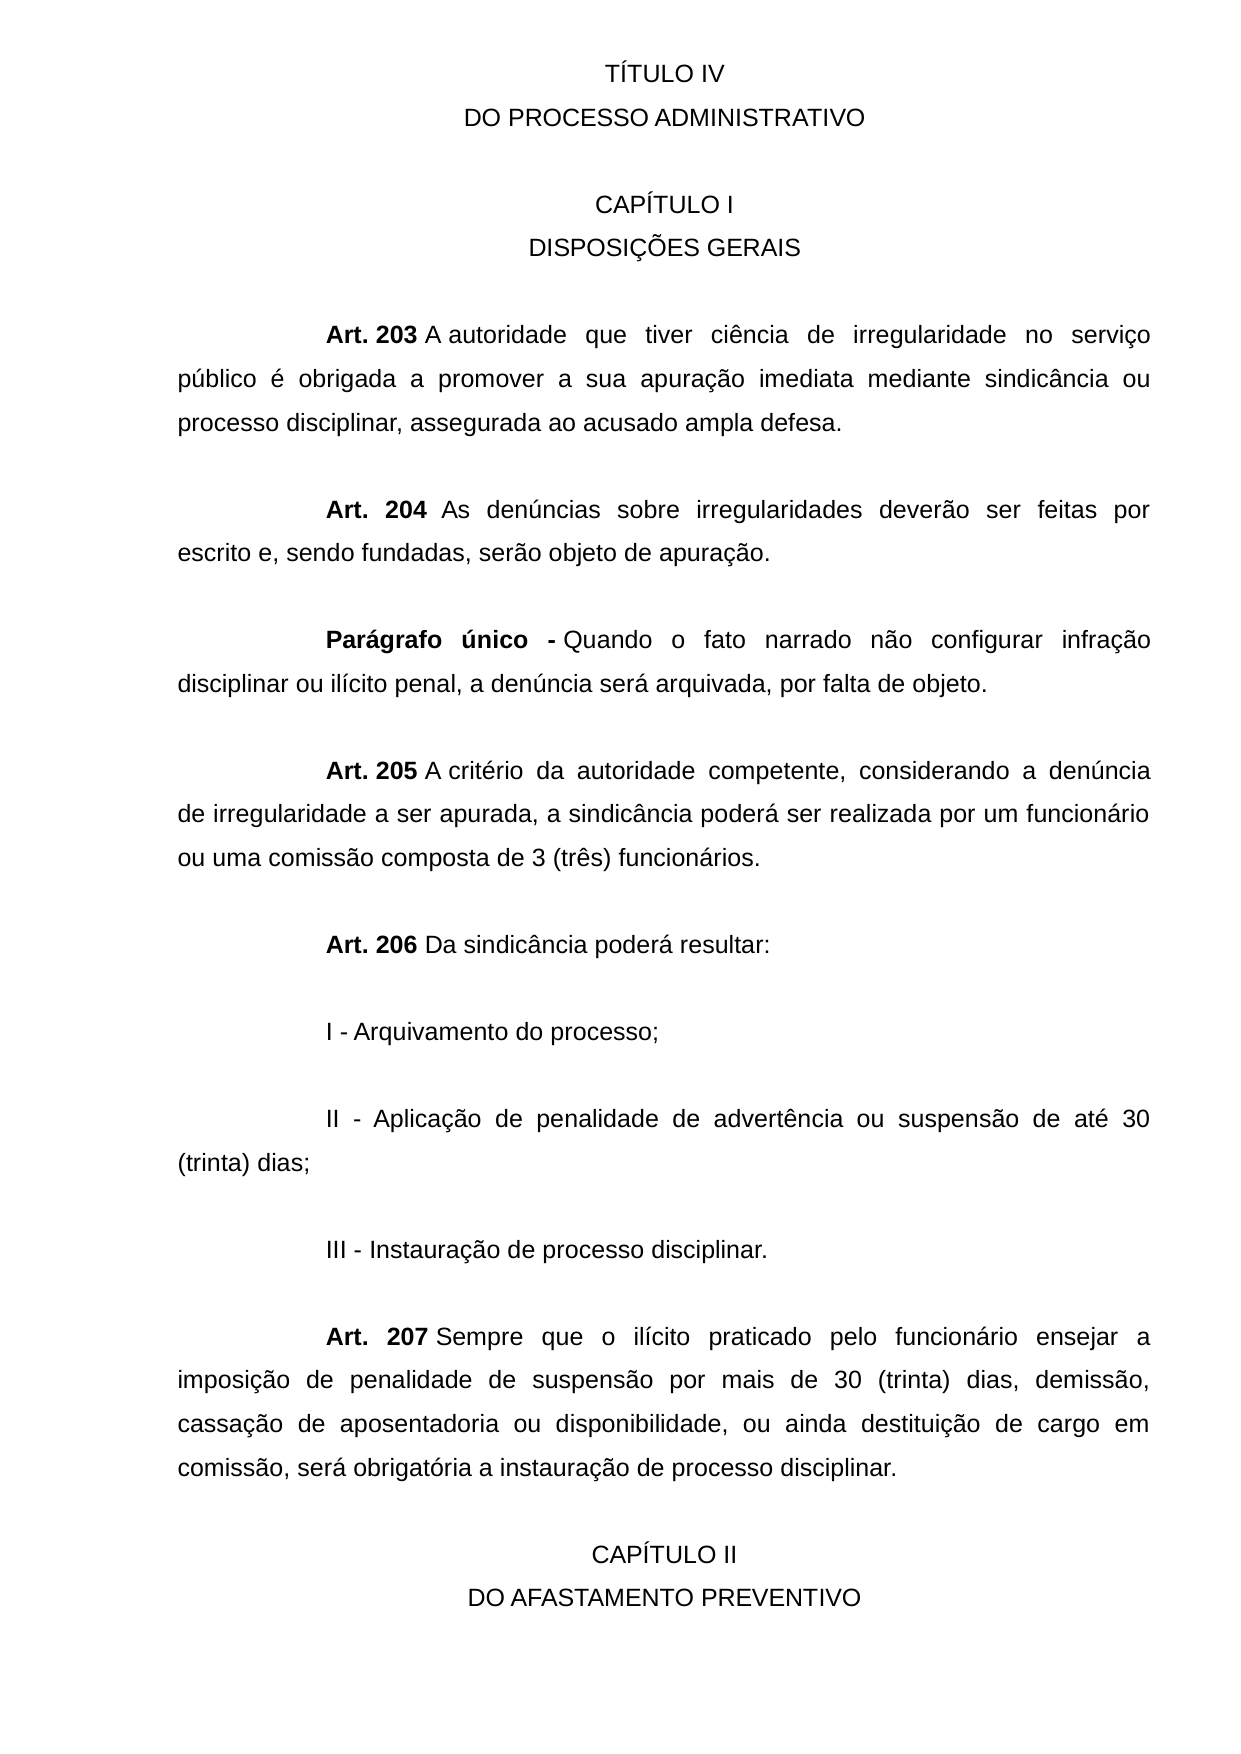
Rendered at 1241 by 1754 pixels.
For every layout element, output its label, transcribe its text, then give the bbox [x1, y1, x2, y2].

text Art. 204 As denúncias sobre irregularidades deverão ser feitas por escrito e, sendo fundadas, serão objeto de apuração. [177, 494, 1152, 567]
text Art. 206 Da sindicância poderá resultar: [177, 930, 1152, 959]
text Art. 205 A critério da autoridade competente, considerando a denúncia de irregularidade a ser apurada, a sindicância poderá ser realizada por um funcionário ou uma comissão composta de 3 (três) funcionários. [177, 756, 1152, 872]
text II - Aplicação de penalidade de advertência ou suspensão de até 30 (trinta) dias; [177, 1104, 1152, 1177]
subtitle DO PROCESSO ADMINISTRATIVO [177, 103, 1152, 132]
text III - Instauração de processo disciplinar. [177, 1235, 1152, 1264]
text Parágrafo único - Quando o fato narrado não configurar infração disciplinar ou ilícito penal, a denúncia será arquivada, por falta de objeto. [177, 625, 1152, 698]
subtitle CAPÍTULO I [177, 190, 1152, 219]
subtitle DISPOSIÇÕES GERAIS [177, 233, 1152, 262]
text Art. 207 Sempre que o ilícito praticado pelo funcionário ensejar a imposição de penalidade de suspensão por mais de 30 (trinta) dias, demissão, cassação de aposentadoria ou disponibilidade, ou ainda destituição de cargo em comissão, será obrigatória a instauração de processo disciplinar. [177, 1322, 1152, 1481]
subtitle DO AFASTAMENTO PREVENTIVO [177, 1583, 1152, 1612]
subtitle CAPÍTULO II [177, 1539, 1152, 1568]
text I - Arquivamento do processo; [177, 1017, 1152, 1046]
text Art. 203 A autoridade que tiver ciência de irregularidade no serviço público é obrigada a promover a sua apuração imediata mediante sindicância ou processo disciplinar, assegurada ao acusado ampla defesa. [177, 320, 1152, 436]
subtitle TÍTULO IV [177, 59, 1152, 88]
